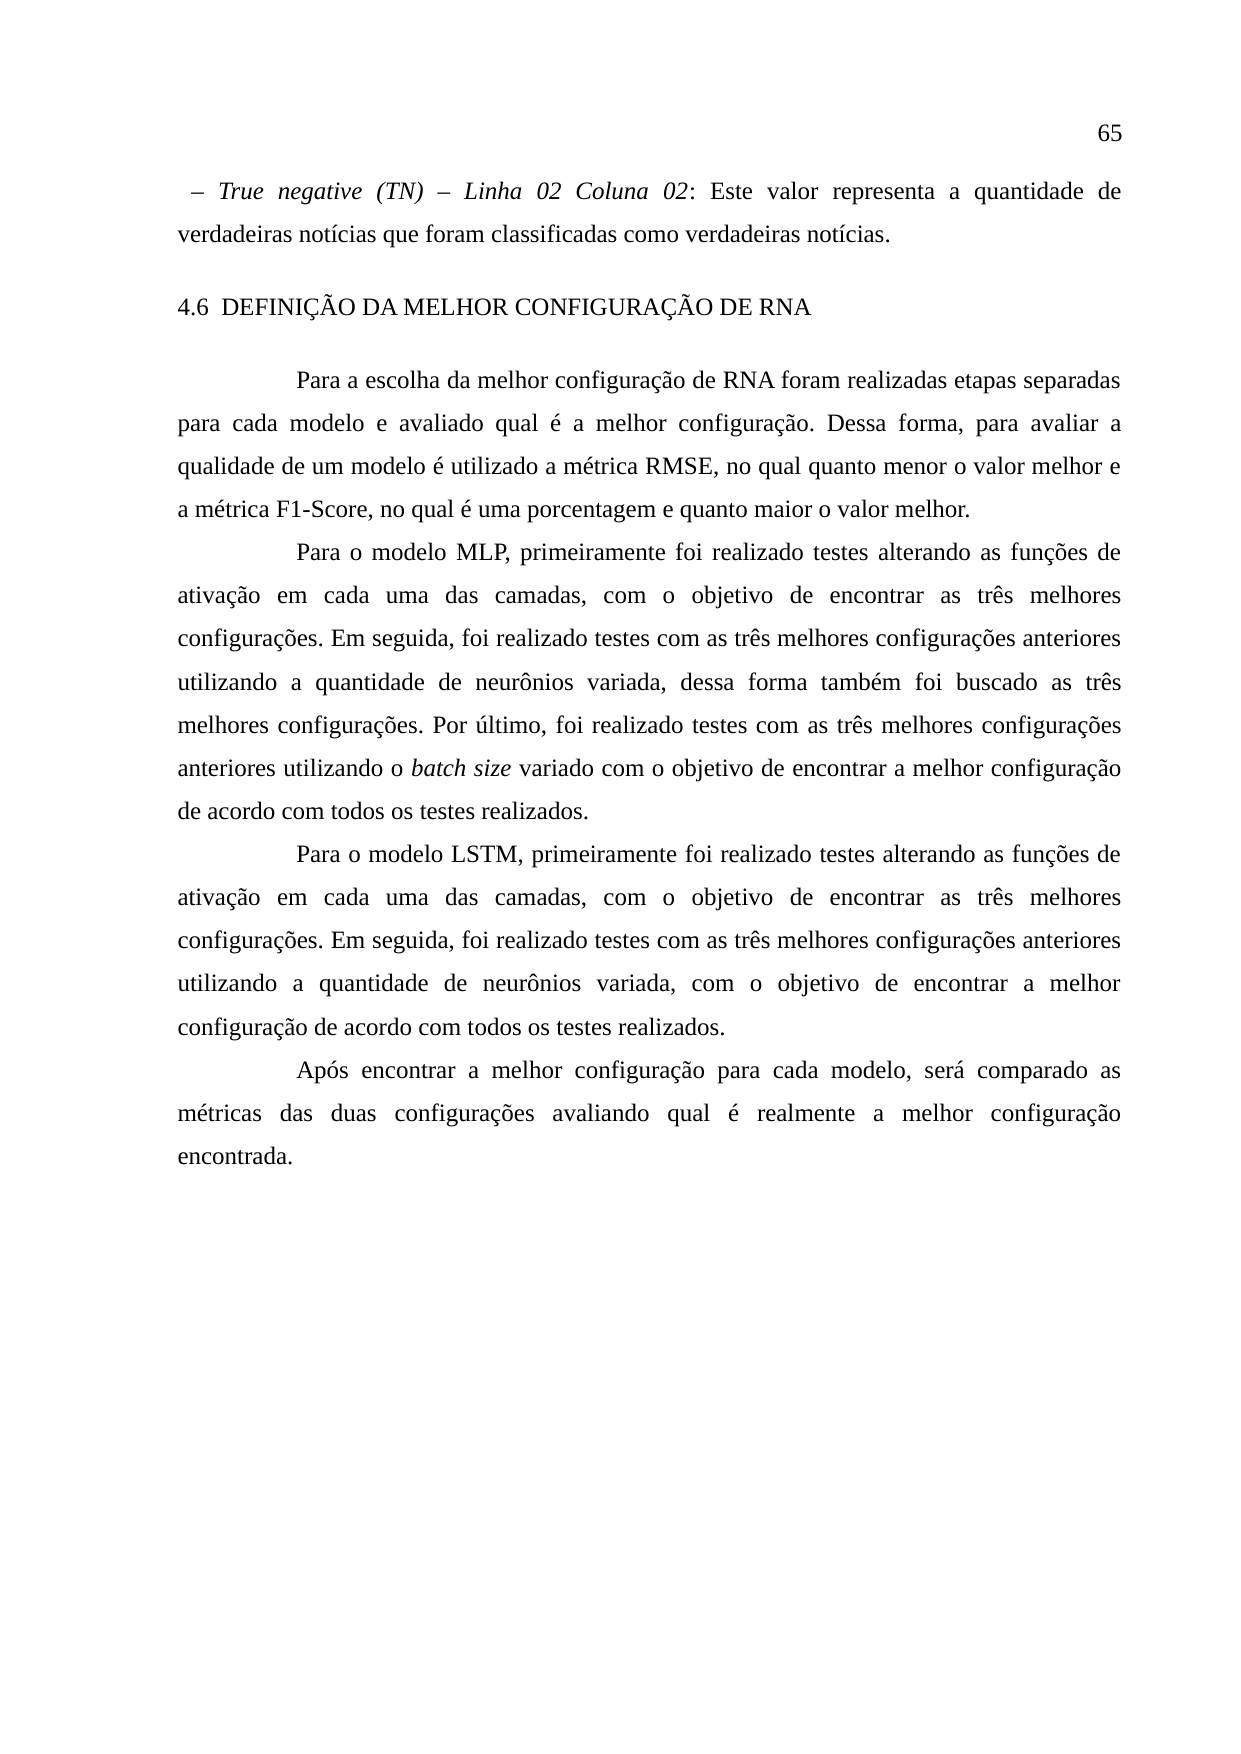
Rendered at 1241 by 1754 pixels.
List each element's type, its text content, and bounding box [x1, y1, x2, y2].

text Após encontrar a melhor configuração para cada modelo, será comparado as métricas das duas configurações avaliando qual é realmente a melhor configuração encontrada. [177, 1055, 1122, 1170]
text – True negative (TN) – Linha 02 Coluna 02: Este valor representa a quantidade de verdadeiras notícias que foram classificadas como verdadeiras notícias. [177, 176, 1122, 248]
subtitle DEFINIÇÃO DA MELHOR CONFIGURAÇÃO DE RNA [177, 292, 1122, 321]
text Para o modelo LSTM, primeiramente foi realizado testes alterando as funções de ativação em cada uma das camadas, com o objetivo de encontrar as três melhores configurações. Em seguida, foi realizado testes com as três melhores configurações anteriores utilizando a quantidade de neurônios variada, com o objetivo de encontrar a melhor configuração de acordo com todos os testes realizados. [177, 839, 1122, 1040]
text Para o modelo MLP, primeiramente foi realizado testes alterando as funções de ativação em cada uma das camadas, com o objetivo de encontrar as três melhores configurações. Em seguida, foi realizado testes com as três melhores configurações anteriores utilizando a quantidade de neurônios variada, dessa forma também foi buscado as três melhores configurações. Por último, foi realizado testes com as três melhores configurações anteriores utilizando o batch size variado com o objetivo de encontrar a melhor configuração de acordo com todos os testes realizados. [177, 537, 1122, 825]
text Para a escolha da melhor configuração de RNA foram realizadas etapas separadas para cada modelo e avaliado qual é a melhor configuração. Dessa forma, para avaliar a qualidade de um modelo é utilizado a métrica RMSE, no qual quanto menor o valor melhor e a métrica F1-Score, no qual é uma porcentagem e quanto maior o valor melhor. [177, 365, 1122, 523]
